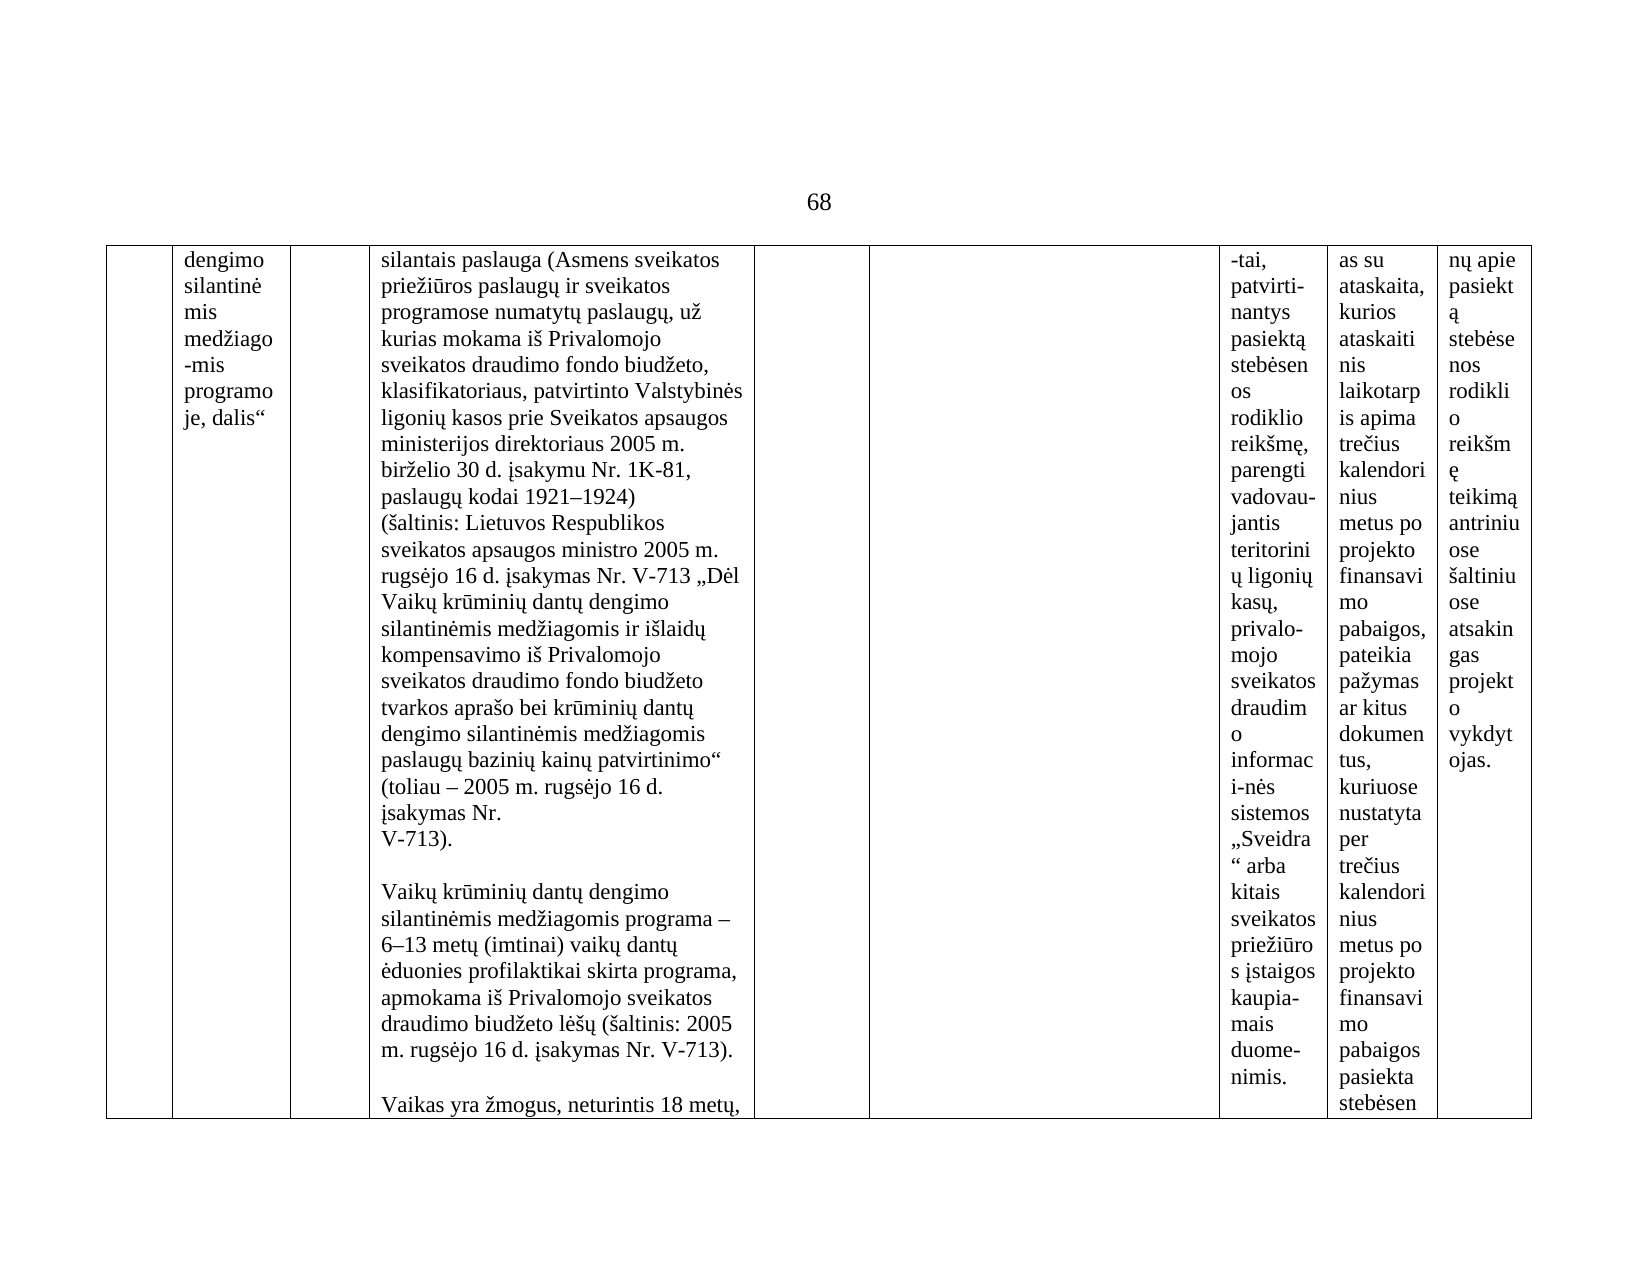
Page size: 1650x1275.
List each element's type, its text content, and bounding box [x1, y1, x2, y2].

table_cell [107, 246, 172, 1118]
table_cell dengimo silantinėmis medžiago-mis programoje, dalis“ [173, 246, 290, 1118]
table_cell as su ataskaita, kurios ataskaitinis laikotarpis apima trečius kalendorinius metus po projekto finansavimo pabaigos, pateikia pažymas ar kitus dokumentus, kuriuose nustatyta per trečius kalendorinius metus po projekto finansavimo pabaigos pasiekta stebėsen [1328, 246, 1437, 1118]
table_cell [870, 246, 1219, 1118]
table_cell tai, patvirti-nantys pasiektą stebėsenos rodiklio reikšmę, parengti vadovau-jantis teritorinių ligonių kasų, privalo-mojo sveikatos draudimo informaci-nės sistemos „Sveidra“ arba kitais sveikatos priežiūros įstaigos kaupia-mais duome-nimis. [1220, 246, 1327, 1118]
table_cell [291, 246, 369, 1118]
table_cell nų apie pasiektą stebėsenos rodiklio reikšmę teikimą antriniuose šaltiniuose atsakingas projekto vykdytojas. [1438, 246, 1531, 1118]
table_cell [755, 246, 869, 1118]
table_cell silantais paslauga (Asmens sveikatos priežiūros paslaugų ir sveikatos programose numatytų paslaugų, už kurias mokama iš Privalomojo sveikatos draudimo fondo biudžeto, klasifikatoriaus, patvirtinto Valstybinės ligonių kasos prie Sveikatos apsaugos ministerijos direktoriaus 2005 m. birželio 30 d. įsakymu Nr. 1K-81, paslaugų kodai 1921–1924) (šaltinis: Lietuvos Respublikos sveikatos apsaugos ministro 2005 m. rugsėjo 16 d. įsakymas Nr. V-713 „Dėl Vaikų krūminių dantų dengimo silantinėmis medžiagomis ir išlaidų kompensavimo iš Privalomojo sveikatos draudimo fondo biudžeto tvarkos aprašo bei krūminių dantų dengimo silantinėmis medžiagomis paslaugų bazinių kainų patvirtinimo“ (toliau – 2005 m. rugsėjo 16 d. įsakymas Nr. V-713). Vaikų krūminių dantų dengimo silantinėmis medžiagomis programa – 6–13 metų (imtinai) vaikų dantų ėduonies profilaktikai skirta programa, apmokama iš Privalomojo sveikatos draudimo biudžeto lėšų (šaltinis: 2005 m. rugsėjo 16 d. įsakymas Nr. V-713). Vaikas yra žmogus, neturintis 18 metų, [370, 246, 754, 1118]
